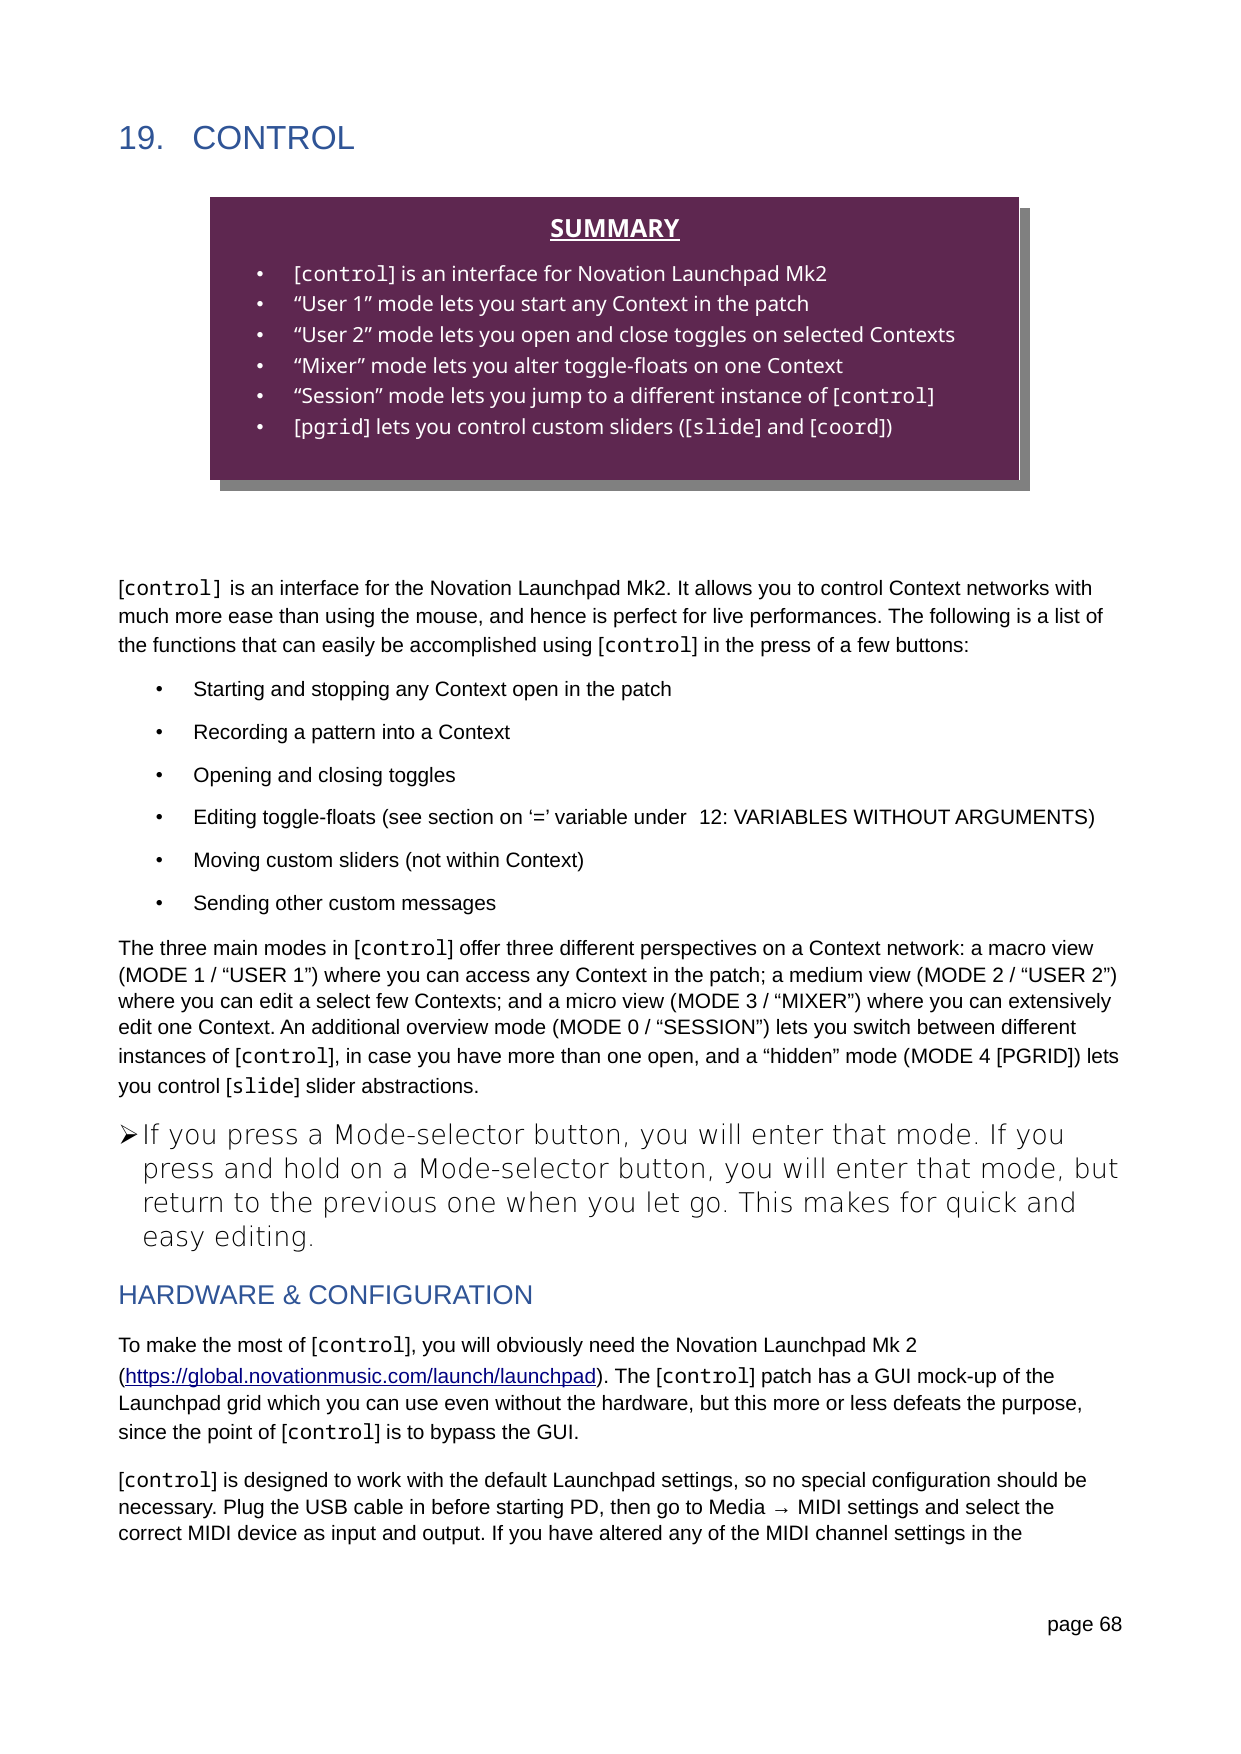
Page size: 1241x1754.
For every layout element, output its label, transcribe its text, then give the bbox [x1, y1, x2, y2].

list Recording a pattern into a Context [156, 720, 1122, 744]
text [control] is designed to work with the default Launchpad settings, so no special configuration should be necessary. Plug the USB cable in before starting PD, then go to Media → MIDI settings and select the correct MIDI device as input and output. If you have altered any of the MIDI channel settings in the [118, 1465, 1122, 1545]
list “User 1” mode lets you start any Context in the patch [256, 289, 1011, 318]
list Starting and stopping any Context open in the patch [156, 677, 1122, 701]
list [pgrid] lets you control custom sliders ([slide] and [coord]) [256, 412, 1011, 441]
subtitle HARDWARE & CONFIGURATION [118, 1279, 1122, 1310]
list [control] is an interface for Novation Launchpad Mk2 [256, 259, 1011, 287]
list “User 2” mode lets you open and close toggles on selected Contexts [256, 320, 1011, 349]
list Sending other custom messages [156, 890, 1122, 914]
list “Session” mode lets you jump to a different instance of [control] [256, 381, 1011, 410]
list Moving custom sliders (not within Context) [156, 848, 1122, 872]
subtitle SUMMARY [219, 210, 1011, 244]
text The three main modes in [control] offer three different perspectives on a Context network: a macro view (MODE 1 / “USER 1”) where you can access any Context in the patch; a medium view (MODE 2 / “USER 2”) where you can edit a select few Contexts; and a micro view (MODE 3 / “MIXER”) where you can extensively edit one Context. An additional overview mode (MODE 0 / “SESSION”) lets you switch between different instances of [control], in case you have more than one open, and a “hidden” mode (MODE 4 [PGRID]) lets you control [slide] slider abstractions. [118, 933, 1122, 1100]
text [control] is an interface for the Novation Launchpad Mk2. It allows you to control Context networks with much more ease than using the mouse, and hence is perfect for live performances. The following is a list of the functions that can easily be accomplished using [control] in the press of a few buttons: [118, 573, 1122, 658]
list “Mixer” mode lets you alter toggle-floats on one Context [256, 351, 1011, 379]
list If you press a Mode-selector button, you will enter that mode. If you press and hold on a Mode-selector button, you will enter that mode, but return to the previous one when you let go. This makes for quick and easy editing. [118, 1119, 1122, 1253]
list Editing toggle-floats (see section on ‘=’ variable under 12: VARIABLES WITHOUT ARGUMENTS) [156, 805, 1122, 829]
list Opening and closing toggles [156, 762, 1122, 787]
text To make the most of [control], you will obviously need the Novation Launchpad Mk 2 (https://global.novationmusic.com/launch/launchpad). The [control] patch has a GUI mock-up of the Launchpad grid which you can use even without the hardware, but this more or less defeats the purpose, since the point of [control] is to bypass the GUI. [118, 1330, 1122, 1446]
subtitle CONTROL [118, 118, 1122, 157]
